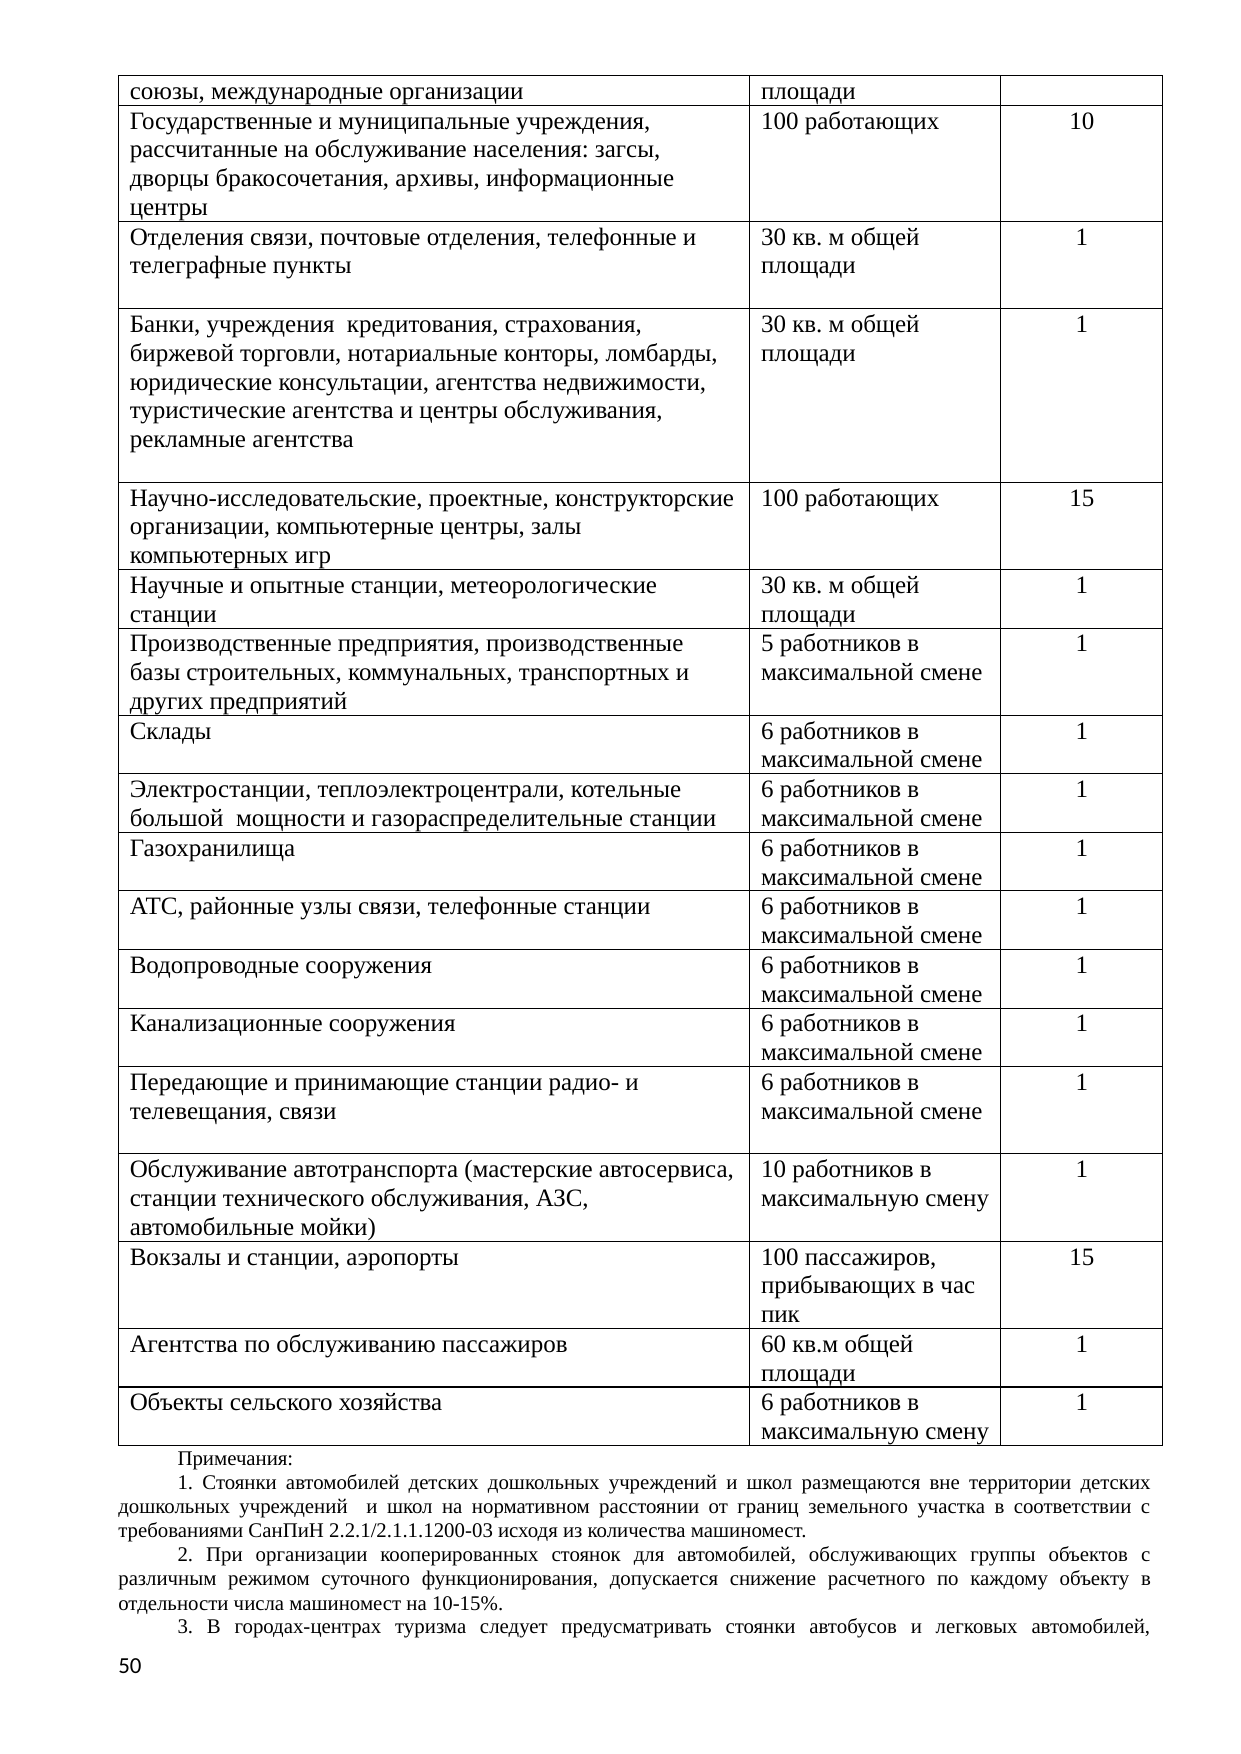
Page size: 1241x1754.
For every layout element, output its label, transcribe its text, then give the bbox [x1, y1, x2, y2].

table_cell 1 [1001, 1388, 1162, 1445]
table_cell 1 [1001, 1067, 1162, 1153]
table_cell Водопроводные сооружения [119, 950, 749, 1007]
table_cell 6 работников в максимальную смену [750, 1388, 1000, 1445]
table_cell 6 работников в максимальной смене [750, 950, 1000, 1007]
table_cell Научные и опытные станции, метеорологические станции [119, 570, 749, 627]
table_cell 1 [1001, 716, 1162, 773]
table_cell Производственные предприятия, производственные базы строительных, коммунальных, транспортных и других предприятий [119, 629, 749, 715]
table_cell 6 работников в максимальной смене [750, 1009, 1000, 1066]
table_cell 1 [1001, 222, 1162, 308]
table_cell 30 кв. м общей площади [750, 570, 1000, 627]
table_cell АТС, районные узлы связи, телефонные станции [119, 891, 749, 949]
table_cell 30 кв. м общей площади [750, 309, 1000, 482]
table_cell Отделения связи, почтовые отделения, телефонные и телеграфные пункты [119, 222, 749, 308]
table_cell Обслуживание автотранспорта (мастерские автосервиса, станции технического обслуживания, АЗС, автомобильные мойки) [119, 1154, 749, 1241]
table_cell 100 пассажиров, прибывающих в час пик [750, 1242, 1000, 1328]
text 1. Стоянки автомобилей детских дошкольных учреждений и школ размещаются вне территории детских дошкольных учреждений и школ на нормативном расстоянии от границ земельного участка в соответствии с требованиями СанПиН 2.2.1/2.1.1.1200-03 исходя из количества машиномест. [118, 1470, 1152, 1542]
table_cell 1 [1001, 891, 1162, 949]
table_cell 1 [1001, 1154, 1162, 1241]
table_cell Банки, учреждения кредитования, страхования, биржевой торговли, нотариальные конторы, ломбарды, юридические консультации, агентства недвижимости, туристические агентства и центры обслуживания, рекламные агентства [119, 309, 749, 482]
table_cell 1 [1001, 309, 1162, 482]
table_cell 1 [1001, 833, 1162, 890]
table_cell 6 работников в максимальной смене [750, 891, 1000, 949]
table_cell 15 [1001, 1242, 1162, 1328]
table_cell Электростанции, теплоэлектроцентрали, котельные большой мощности и газораспределительные станции [119, 774, 749, 832]
table_cell 1 [1001, 570, 1162, 627]
table_cell 1 [1001, 950, 1162, 1007]
table_cell [1001, 76, 1162, 105]
table_cell 10 работников в максимальную смену [750, 1154, 1000, 1241]
table_cell площади [750, 76, 1000, 105]
table_cell Газохранилища [119, 833, 749, 890]
table_cell Вокзалы и станции, аэропорты [119, 1242, 749, 1328]
table_cell 6 работников в максимальной смене [750, 774, 1000, 832]
table_cell Канализационные сооружения [119, 1009, 749, 1066]
table_cell 6 работников в максимальной смене [750, 833, 1000, 890]
table_cell 5 работников в максимальной смене [750, 629, 1000, 715]
table_cell 6 работников в максимальной смене [750, 716, 1000, 773]
table_cell 1 [1001, 629, 1162, 715]
table_cell Объекты сельского хозяйства [119, 1388, 749, 1445]
table_cell 15 [1001, 483, 1162, 569]
table_cell Склады [119, 716, 749, 773]
table_cell 1 [1001, 1009, 1162, 1066]
table_cell 6 работников в максимальной смене [750, 1067, 1000, 1153]
table_cell 30 кв. м общей площади [750, 222, 1000, 308]
table_cell Научно-исследовательские, проектные, конструкторские организации, компьютерные центры, залы компьютерных игр [119, 483, 749, 569]
table_cell Государственные и муниципальные учреждения, рассчитанные на обслуживание населения: загсы, дворцы бракосочетания, архивы, информационные центры [119, 106, 749, 221]
table_cell Агентства по обслуживанию пассажиров [119, 1329, 749, 1386]
table_cell 10 [1001, 106, 1162, 221]
table_cell 60 кв.м общей площади [750, 1329, 1000, 1386]
text 3. В городах-центрах туризма следует предусматривать стоянки автобусов и легковых автомобилей, [118, 1614, 1152, 1638]
table_cell 1 [1001, 774, 1162, 832]
text 2. При организации кооперированных стоянок для автомобилей, обслуживающих группы объектов с различным режимом суточного функционирования, допускается снижение расчетного по каждому объекту в отдельности числа машиномест на 10-15%. [118, 1542, 1152, 1614]
table_cell 1 [1001, 1329, 1162, 1386]
table_cell 100 работающих [750, 106, 1000, 221]
text Примечания: [118, 1446, 1152, 1470]
table_cell 100 работающих [750, 483, 1000, 569]
table_cell Передающие и принимающие станции радио- и телевещания, связи [119, 1067, 749, 1153]
table_cell союзы, международные организации [119, 76, 749, 105]
